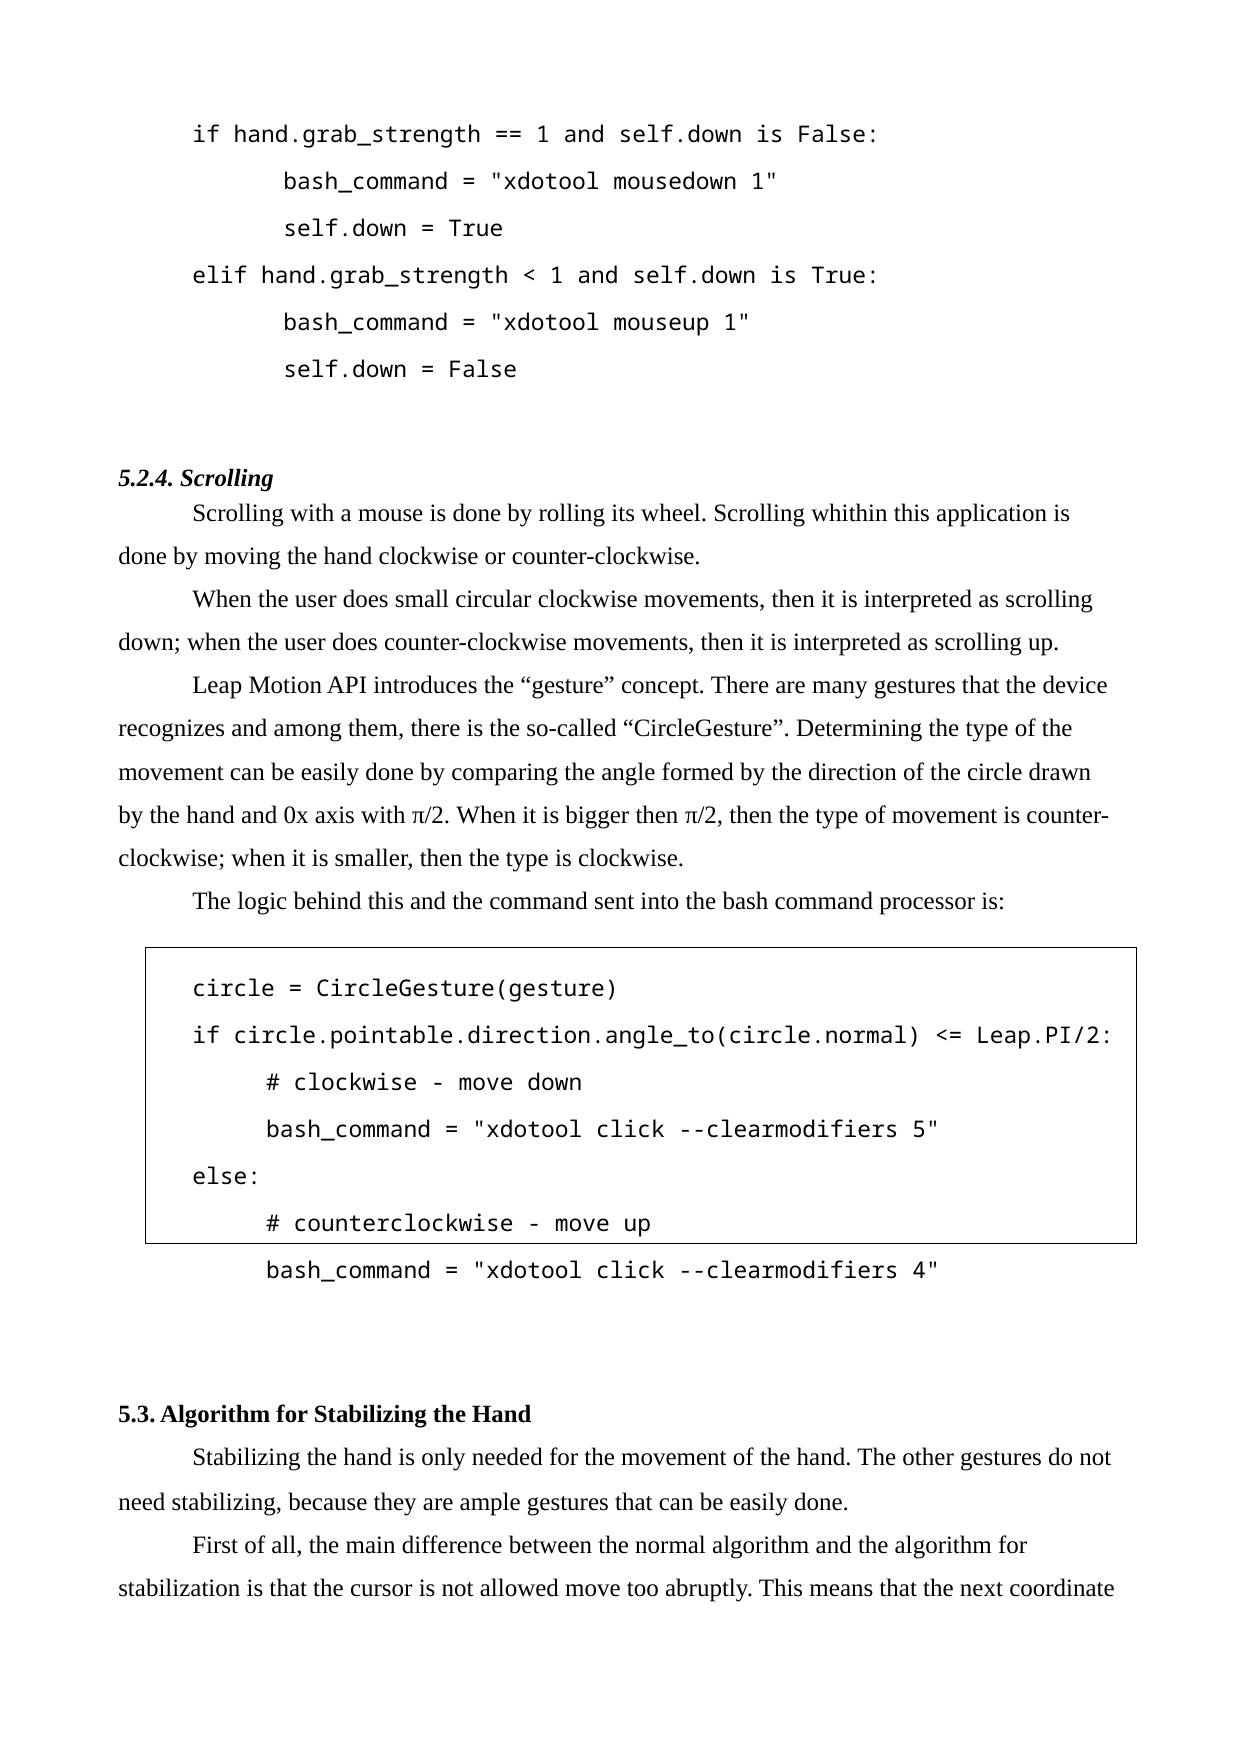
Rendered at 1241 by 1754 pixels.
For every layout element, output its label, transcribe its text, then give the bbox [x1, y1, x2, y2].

text if hand.grab_strength == 1 and self.down is False: [118, 118, 1122, 149]
text [118, 1160, 145, 1191]
subtitle 5.2.4. Scrolling [118, 463, 1122, 492]
text else: [146, 1160, 1122, 1191]
text elif hand.grab_strength < 1 and self.down is True: [118, 259, 1122, 290]
text # clockwise - move down [146, 1066, 1122, 1097]
text [118, 1207, 145, 1238]
text circle = CircleGesture(gesture) [146, 972, 1122, 1003]
text Stabilizing the hand is only needed for the movement of the hand. The other gestures do not need stabilizing, because they are ample gestures that can be easily done. [118, 1434, 1122, 1515]
text bash_command = "xdotool click --clearmodifiers 5" [146, 1113, 1122, 1144]
text Scrolling with a mouse is done by rolling its wheel. Scrolling whithin this application is done by moving the hand clockwise or counter-clockwise. [118, 498, 1122, 570]
text When the user does small circular clockwise movements, then it is interpreted as scrolling down; when the user does counter-clockwise movements, then it is interpreted as scrolling up. [118, 584, 1122, 656]
text # counterclockwise - move up [146, 1207, 1122, 1238]
text bash_command = "xdotool mouseup 1" [118, 306, 1122, 337]
text bash_command = "xdotool click --clearmodifiers 4" [118, 1253, 1122, 1285]
text Leap Motion API introduces the “gesture” concept. There are many gestures that the device recognizes and among them, there is the so-called “CircleGesture”. Determining the type of the movement can be easily done by comparing the angle formed by the direction of the circle drawn by the hand and 0x axis with π/2. When it is bigger then π/2, then the type of movement is counter-clockwise; when it is smaller, then the type is clockwise. [118, 670, 1122, 872]
text if circle.pointable.direction.angle_to(circle.normal) <= Leap.PI/2: [146, 1019, 1122, 1050]
text bash_command = "xdotool mousedown 1" [118, 165, 1122, 196]
text First of all, the main difference between the normal algorithm and the algorithm for stabilization is that the cursor is not allowed move too abruptly. This means that the next coordinate [118, 1530, 1122, 1602]
subtitle 5.3. Algorithm for Stabilizing the Hand [118, 1399, 1122, 1428]
text self.down = False [118, 352, 1122, 384]
text The logic behind this and the command sent into the bash command processor is: [118, 886, 1122, 915]
text [118, 972, 145, 1003]
text [118, 1066, 145, 1097]
text self.down = True [118, 212, 1122, 243]
